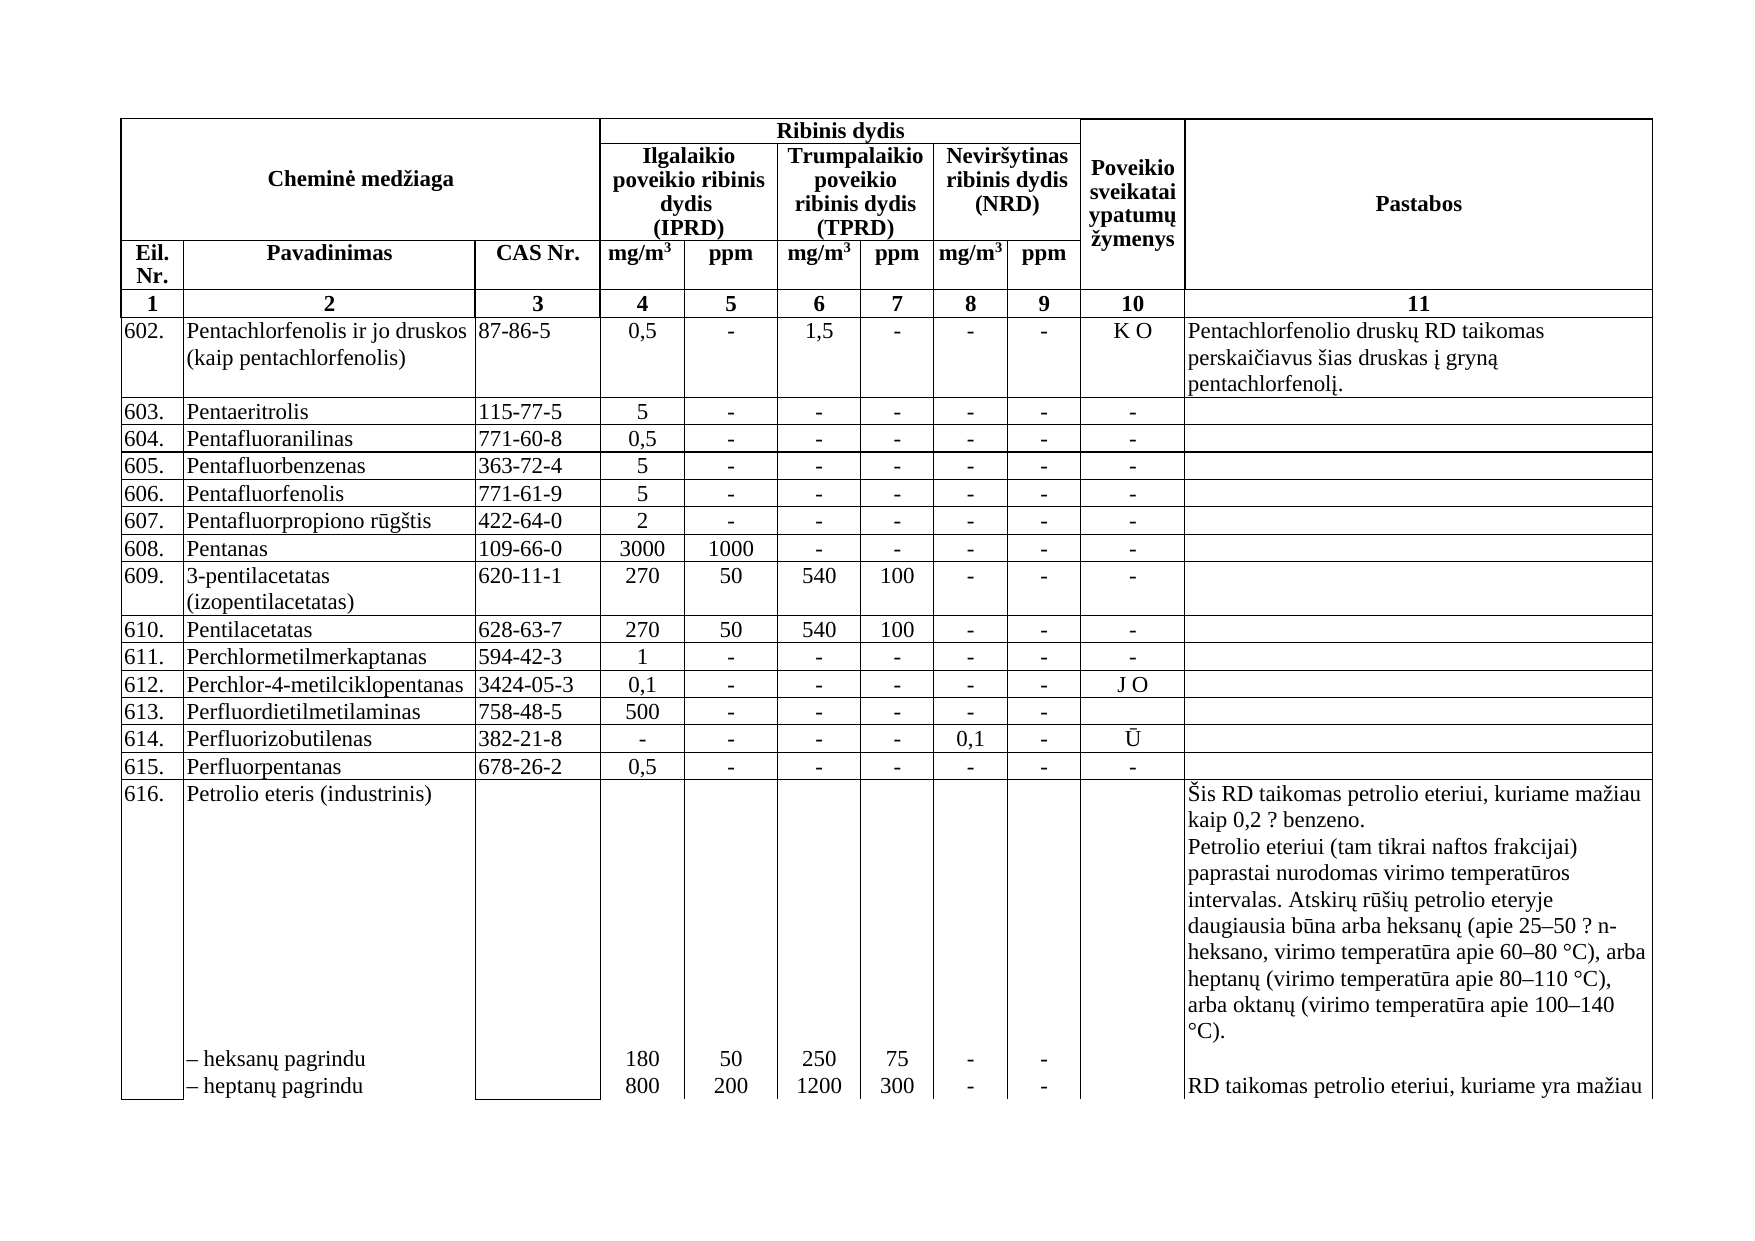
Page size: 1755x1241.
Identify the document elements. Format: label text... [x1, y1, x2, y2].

table_cell [685, 780, 777, 1044]
table_cell - [934, 535, 1007, 561]
table_cell 50 [685, 562, 777, 615]
table_cell 180 [601, 1044, 684, 1071]
table_cell 1,5 [778, 318, 860, 397]
table_cell - [685, 643, 777, 669]
table_cell - [1008, 698, 1080, 724]
table_cell - [861, 698, 933, 724]
table_cell 1 [601, 643, 684, 669]
table_cell 540 [778, 562, 860, 615]
table_cell - [861, 480, 933, 506]
table_cell – heksanų pagrindu [184, 1044, 475, 1071]
table_cell - [934, 698, 1007, 724]
table_cell 270 [601, 562, 684, 615]
table_cell 100 [861, 616, 933, 642]
table_cell Pentafluoranilinas [184, 425, 475, 451]
table_cell 6 [778, 290, 860, 317]
table_cell 5 [601, 453, 684, 479]
table_cell 109-66-0 [476, 535, 600, 561]
table_cell - [778, 671, 860, 697]
table_cell - [685, 480, 777, 506]
table_header Cheminė medžiaga [122, 119, 599, 240]
table_cell Pentachlorfenolio druskų RD taikomas perskaičiavus šias druskas į gryną pentachlorfenolį. [1185, 318, 1652, 397]
table_cell Petrolio eteris (industrinis) [184, 780, 475, 1044]
table_cell Perchlormetilmerkaptanas [184, 643, 475, 669]
table_cell - [685, 507, 777, 534]
table_cell - [1081, 453, 1184, 479]
table_cell - [861, 725, 933, 752]
table_cell - [861, 535, 933, 561]
table_cell 1 [122, 290, 183, 317]
table_cell – heptanų pagrindu [184, 1071, 475, 1098]
table_cell - [1008, 725, 1080, 752]
table_cell CAS Nr. [476, 241, 599, 289]
table_cell - [934, 398, 1007, 424]
table_cell 1200 [778, 1071, 860, 1098]
table_cell 0,5 [601, 753, 684, 779]
table_cell [934, 780, 1007, 1044]
table_cell Eil. Nr. [122, 241, 183, 289]
table_cell - [934, 1044, 1007, 1071]
table_cell - [778, 698, 860, 724]
table_cell Pentaeritrolis [184, 398, 475, 424]
table_cell - [685, 425, 777, 451]
table_header Ribinis dydis [601, 119, 1080, 143]
table_cell 609. [122, 562, 183, 615]
table_cell - [685, 398, 777, 424]
table_cell 678-26-2 [476, 753, 600, 779]
table_cell - [1008, 753, 1080, 779]
table_cell - [861, 643, 933, 669]
table_cell - [934, 507, 1007, 534]
table_cell - [1081, 425, 1184, 451]
table_cell 250 [778, 1044, 860, 1071]
table_cell - [861, 453, 933, 479]
table_cell 115-77-5 [476, 398, 600, 424]
table_cell 771-60-8 [476, 425, 600, 451]
table_cell [1185, 425, 1652, 451]
table_cell 608. [122, 535, 183, 561]
table_cell 603. [122, 398, 183, 424]
table_cell 3-pentilacetatas (izopentilacetatas) [184, 562, 475, 615]
table_cell [1185, 753, 1652, 779]
table_cell 50 [685, 1044, 777, 1071]
table_cell - [778, 398, 860, 424]
table_cell 620-11-1 [476, 562, 600, 615]
table_cell 3 [476, 290, 599, 317]
table_cell Perfluordietilmetilaminas [184, 698, 475, 724]
table_cell 9 [1008, 290, 1080, 317]
table_cell - [1008, 671, 1080, 697]
table_cell 611. [122, 643, 183, 669]
table_cell 382-21-8 [476, 725, 600, 752]
table_cell - [1008, 1071, 1080, 1098]
table_cell 614. [122, 725, 183, 752]
table_cell - [1008, 453, 1080, 479]
table_cell - [1081, 480, 1184, 506]
table_cell - [1081, 562, 1184, 615]
table_cell - [778, 507, 860, 534]
table_cell 100 [861, 562, 933, 615]
table_cell Pentachlorfenolis ir jo druskos (kaip pentachlorfenolis) [184, 318, 475, 397]
table_cell 5 [601, 398, 684, 424]
table_cell [1008, 780, 1080, 1044]
table_cell [1185, 1044, 1652, 1071]
table_cell 800 [601, 1071, 684, 1098]
table_cell Pentafluorpropiono rūgštis [184, 507, 475, 534]
table_cell - [778, 535, 860, 561]
table_cell [1185, 398, 1652, 424]
table_cell - [934, 480, 1007, 506]
table_cell 2 [184, 290, 474, 317]
table_cell - [1008, 1044, 1080, 1071]
table_cell - [1081, 643, 1184, 669]
table_cell ppm [1008, 241, 1080, 289]
table_cell 613. [122, 698, 183, 724]
table_cell Perfluorizobutilenas [184, 725, 475, 752]
table_cell 771-61-9 [476, 480, 600, 506]
table_cell [1185, 671, 1652, 697]
table_cell 50 [685, 616, 777, 642]
table_cell 606. [122, 480, 183, 506]
table_cell - [934, 643, 1007, 669]
table_cell - [934, 616, 1007, 642]
table_cell Pavadinimas [184, 241, 474, 289]
table_cell 612. [122, 671, 183, 697]
table_cell mg/m3 [778, 241, 860, 289]
table_cell [1185, 725, 1652, 752]
table_cell - [861, 398, 933, 424]
table_cell [601, 780, 684, 1044]
table_cell - [1008, 535, 1080, 561]
table_cell - [685, 753, 777, 779]
table_cell Šis RD taikomas petrolio eteriui, kuriame mažiau kaip 0,2 ? benzeno. Petrolio eteriui (tam tikrai naftos frakcijai) paprastai nurodomas virimo temperatūros intervalas. Atskirų rūšių petrolio eteryje daugiausia būna arba heksanų (apie 25–50 ? n-heksano, virimo temperatūra apie 60–80 °C), arba heptanų (virimo temperatūra apie 80–110 °C), arba oktanų (virimo temperatūra apie 100–140 °C). [1185, 780, 1652, 1044]
table_header Poveikio sveikatai ypatumų žymenys [1081, 120, 1184, 289]
table_cell 3000 [601, 535, 684, 561]
table_cell Perchlor-4-metilciklopentanas [184, 671, 475, 697]
table_cell [1185, 453, 1652, 479]
table_cell - [778, 480, 860, 506]
table_cell - [861, 507, 933, 534]
table_cell ppm [861, 241, 933, 289]
table_cell - [778, 425, 860, 451]
table_cell Pentilacetatas [184, 616, 475, 642]
table_cell 604. [122, 425, 183, 451]
table_cell 758-48-5 [476, 698, 600, 724]
table_cell - [934, 318, 1007, 397]
table_cell - [1081, 507, 1184, 534]
table_cell [861, 780, 933, 1044]
table_cell Trumpalaikio poveikio ribinis dydis (TPRD) [778, 144, 933, 240]
table_cell - [861, 671, 933, 697]
table_cell - [685, 671, 777, 697]
table_cell 540 [778, 616, 860, 642]
table_cell [1185, 616, 1652, 642]
table_cell 605. [122, 453, 183, 479]
table_cell 0,1 [601, 671, 684, 697]
table_cell - [861, 425, 933, 451]
table_cell [1185, 507, 1652, 534]
table_cell 75 [861, 1044, 933, 1071]
table_cell K O [1081, 318, 1184, 397]
table_cell - [861, 753, 933, 779]
table_cell - [934, 453, 1007, 479]
table_cell Pentanas [184, 535, 475, 561]
table_cell 615. [122, 753, 183, 779]
table_cell - [685, 453, 777, 479]
table_cell [476, 780, 600, 1098]
table_cell - [934, 753, 1007, 779]
table_cell 200 [685, 1071, 777, 1098]
table_cell - [1081, 753, 1184, 779]
table_cell 628-63-7 [476, 616, 600, 642]
table_cell 610. [122, 616, 183, 642]
table_cell - [685, 725, 777, 752]
table_cell J O [1081, 671, 1184, 697]
table_cell - [685, 698, 777, 724]
table_cell - [601, 725, 684, 752]
table_cell [1081, 1071, 1184, 1098]
table_cell Ū [1081, 725, 1184, 752]
table_cell 607. [122, 507, 183, 534]
table_cell [1081, 780, 1184, 1044]
table_cell 616. [122, 780, 183, 1098]
table_cell [1185, 535, 1652, 561]
table_cell 270 [601, 616, 684, 642]
table_cell 87-86-5 [476, 318, 600, 397]
table_cell 1000 [685, 535, 777, 561]
table_cell - [778, 453, 860, 479]
table_cell - [934, 425, 1007, 451]
table_cell - [1008, 643, 1080, 669]
table_cell ppm [685, 241, 777, 289]
table_cell 300 [861, 1071, 933, 1098]
table_cell 3424-05-3 [476, 671, 600, 697]
table_cell 0,5 [601, 425, 684, 451]
table_cell 5 [601, 480, 684, 506]
table_cell 422-64-0 [476, 507, 600, 534]
table_cell [1185, 643, 1652, 669]
table_cell 10 [1081, 290, 1184, 317]
table_cell 4 [601, 290, 684, 317]
table_header Pastabos [1186, 120, 1652, 289]
table_cell 0,1 [934, 725, 1007, 752]
table_cell 8 [934, 290, 1007, 317]
table_cell 500 [601, 698, 684, 724]
table_cell - [1081, 616, 1184, 642]
table_cell - [934, 671, 1007, 697]
table_cell 5 [685, 290, 777, 317]
table_cell - [1008, 425, 1080, 451]
table_cell [1185, 562, 1652, 615]
table_cell - [1081, 398, 1184, 424]
table_cell - [1008, 562, 1080, 615]
table_cell - [778, 753, 860, 779]
table_cell - [1008, 318, 1080, 397]
table_cell - [1008, 398, 1080, 424]
table_cell Neviršytinas ribinis dydis (NRD) [934, 144, 1080, 240]
table_cell RD taikomas petrolio eteriui, kuriame yra mažiau [1185, 1071, 1652, 1098]
table_cell Perfluorpentanas [184, 753, 475, 779]
table_cell [1185, 698, 1652, 724]
table_cell 2 [601, 507, 684, 534]
table_cell [1081, 698, 1184, 724]
table_cell 7 [861, 290, 933, 317]
table_cell Pentafluorbenzenas [184, 453, 475, 479]
table_cell - [778, 725, 860, 752]
table_cell - [1008, 507, 1080, 534]
table_cell mg/m3 [934, 241, 1007, 289]
table_cell 594-42-3 [476, 643, 600, 669]
table_cell 602. [122, 318, 183, 397]
table_cell 0,5 [601, 318, 684, 397]
table_cell - [1008, 480, 1080, 506]
table_cell [1185, 480, 1652, 506]
table_cell Pentafluorfenolis [184, 480, 475, 506]
table_cell Ilgalaikio poveikio ribinis dydis (IPRD) [601, 144, 777, 240]
table_cell - [778, 643, 860, 669]
table_cell mg/m3 [601, 241, 684, 289]
table_cell [1081, 1044, 1184, 1071]
table_cell - [685, 318, 777, 397]
table_cell - [1008, 616, 1080, 642]
table_cell 11 [1185, 290, 1652, 317]
table_cell 363-72-4 [476, 453, 600, 479]
table_cell - [861, 318, 933, 397]
table_cell - [934, 562, 1007, 615]
table_cell [778, 780, 860, 1044]
table_cell - [934, 1071, 1007, 1098]
table_cell - [1081, 535, 1184, 561]
